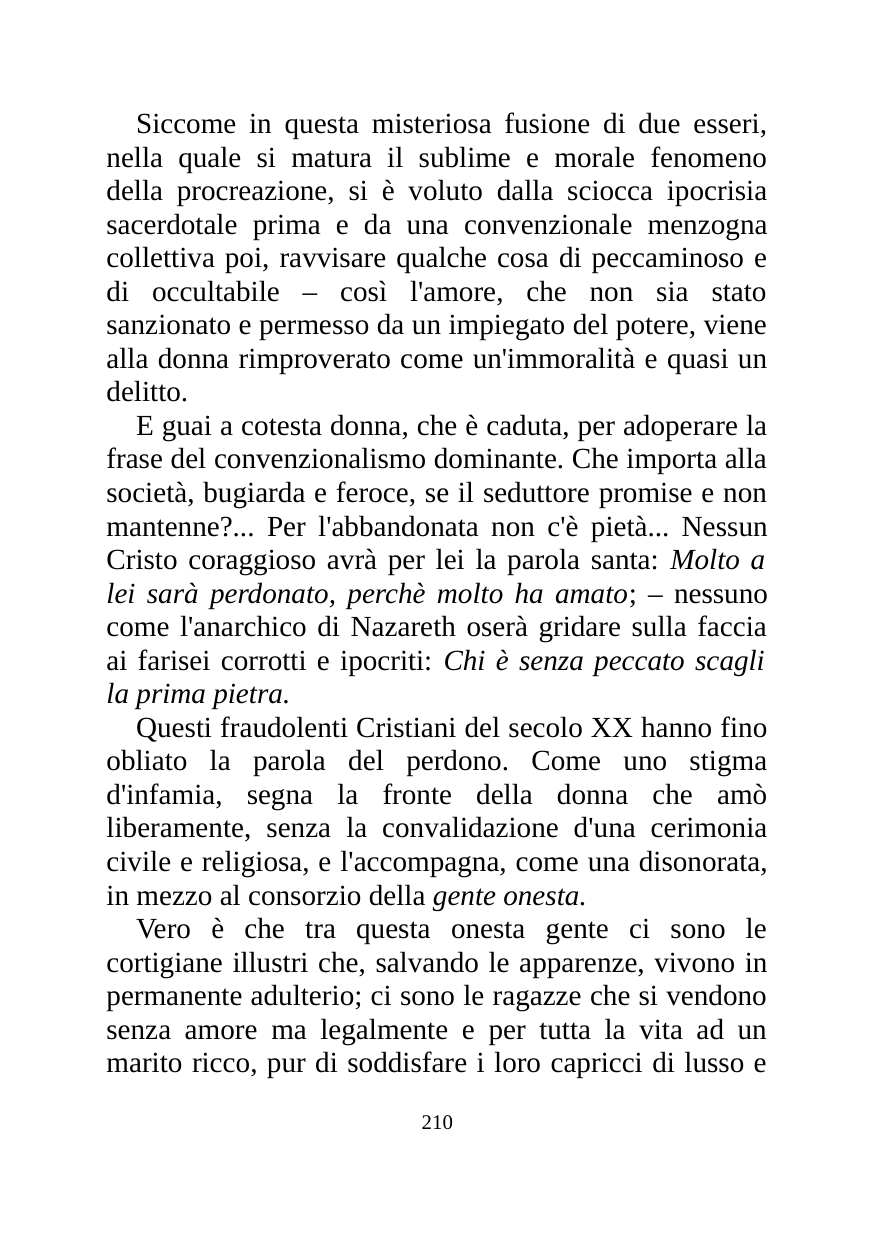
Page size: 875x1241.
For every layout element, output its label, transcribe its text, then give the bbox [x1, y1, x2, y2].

text Siccome in questa misteriosa fusione di due esseri, nella quale si matura il sublime e morale fenomeno della procreazione, si è voluto dalla sciocca ipocrisia sacerdotale prima e da una convenzionale menzogna collettiva poi, ravvisare qualche cosa di peccaminoso e di occultabile – così l'amore, che non sia stato sanzionato e permesso da un impiegato del potere, viene alla donna rimproverato come un'immoralità e quasi un delitto. [106, 106, 768, 408]
text Questi fraudolenti Cristiani del secolo XX hanno fino obliato la parola del perdono. Come uno stigma d'infamia, segna la fronte della donna che amò liberamente, senza la convalidazione d'una cerimonia civile e religiosa, e l'accompagna, come una disonorata, in mezzo al consorzio della gente onesta. [106, 710, 768, 911]
text Vero è che tra questa onesta gente ci sono le cortigiane illustri che, salvando le apparenze, vivono in permanente adulterio; ci sono le ragazze che si vendono senza amore ma legalmente e per tutta la vita ad un marito ricco, pur di soddisfare i loro capricci di lusso e [106, 911, 768, 1079]
text E guai a cotesta donna, che è caduta, per adoperare la frase del convenzionalismo dominante. Che importa alla società, bugiarda e feroce, se il seduttore promise e non mantenne?... Per l'abbandonata non c'è pietà... Nessun Cristo coraggioso avrà per lei la parola santa: Molto a lei sarà perdonato, perchè molto ha amato; – nessuno come l'anarchico di Nazareth oserà gridare sulla faccia ai farisei corrotti e ipocriti: Chi è senza peccato scagli la prima pietra. [106, 408, 768, 710]
